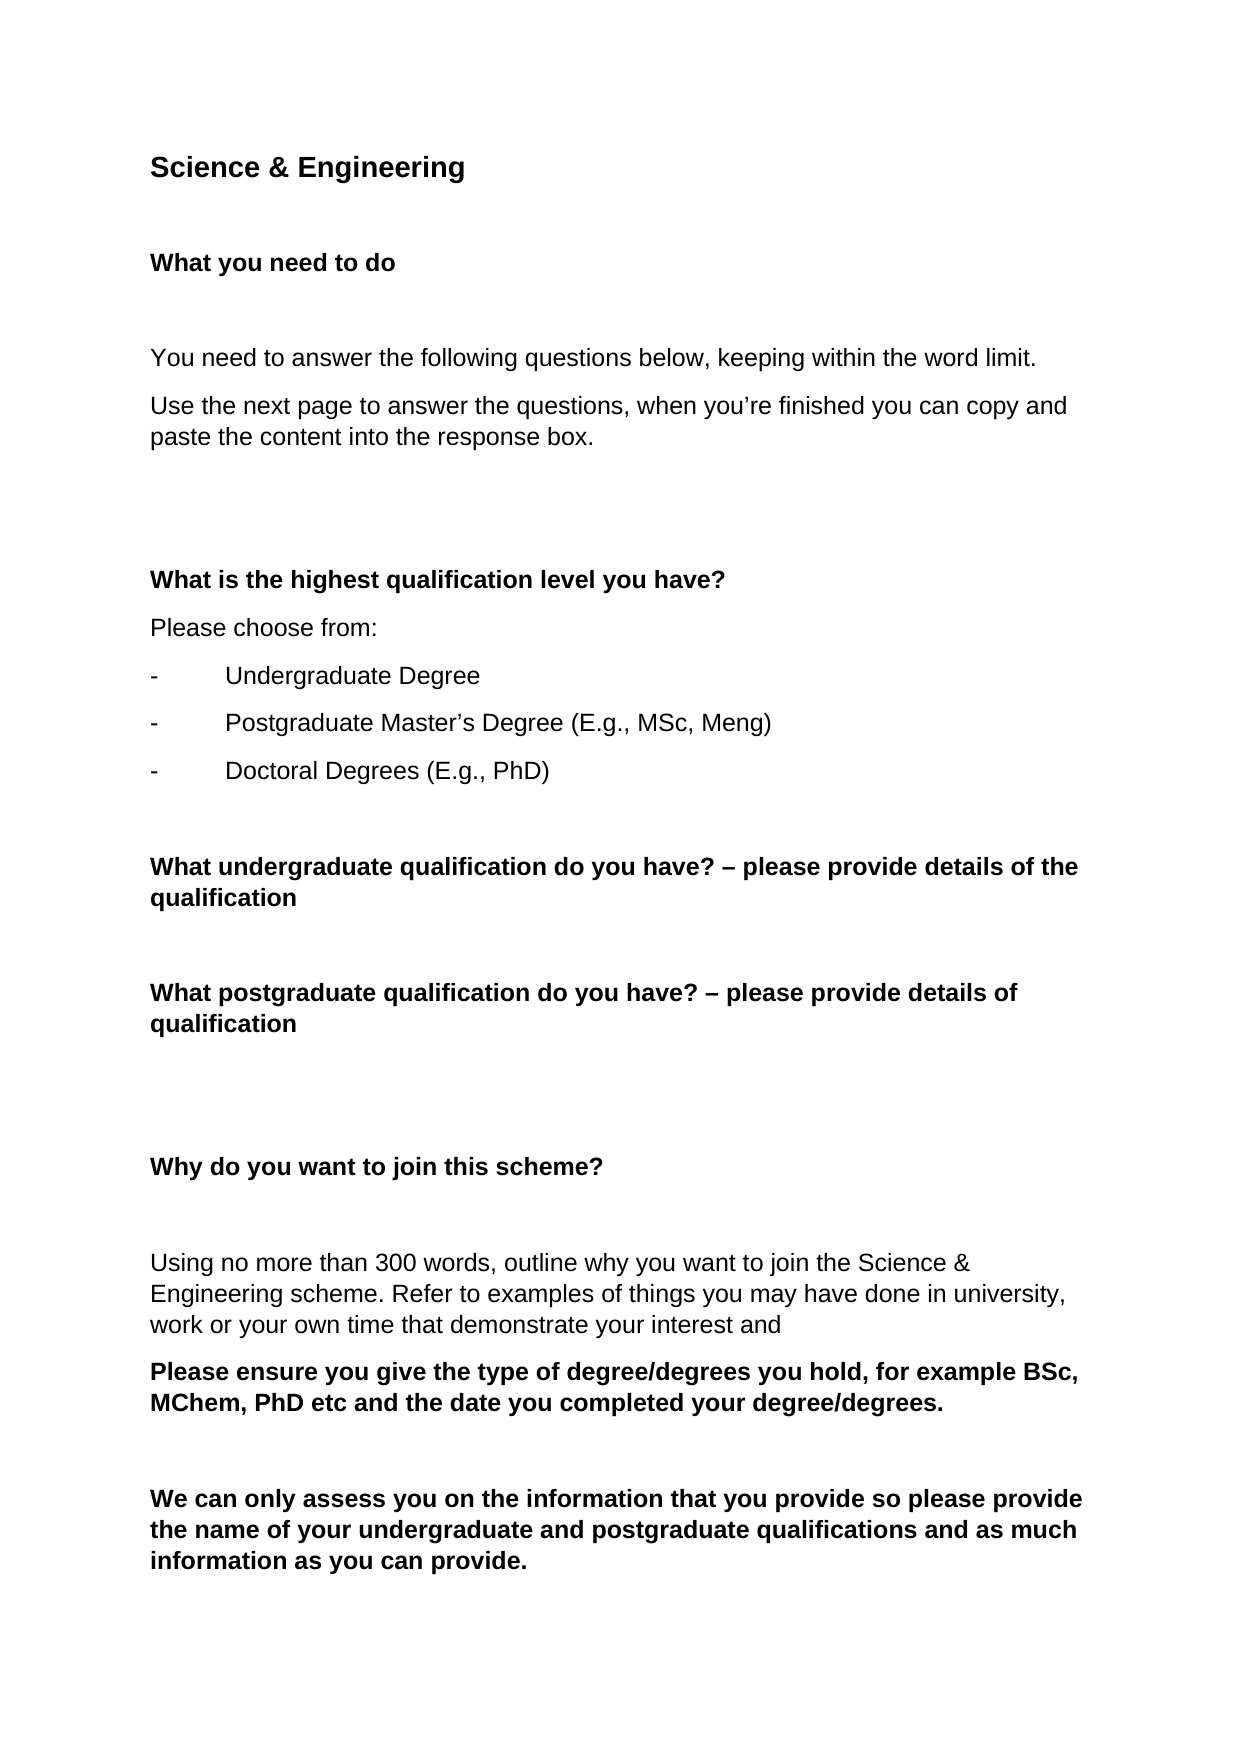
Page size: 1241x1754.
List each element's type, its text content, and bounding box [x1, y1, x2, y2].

text What is the highest qualification level you have? [150, 565, 1090, 594]
text What undergraduate qualification do you have? – please provide details of the qualification [150, 851, 1090, 911]
text Why do you want to join this scheme? [150, 1152, 1090, 1181]
text Use the next page to answer the questions, when you’re finished you can copy and paste the content into the response box. [150, 391, 1090, 451]
text - Postgraduate Master’s Degree (E.g., MSc, Meng) [150, 708, 1090, 737]
text Please choose from: [150, 613, 1090, 642]
text - Doctoral Degrees (E.g., PhD) [150, 756, 1090, 785]
text You need to answer the following questions below, keeping within the word limit. [150, 343, 1090, 372]
text - Undergraduate Degree [150, 661, 1090, 689]
text We can only assess you on the information that you provide so please provide the name of your undergraduate and postgraduate qualifications and as much information as you can provide. [150, 1484, 1090, 1574]
text Please ensure you give the type of degree/degrees you hold, for example BSc, MChem, PhD etc and the date you completed your degree/degrees. [150, 1357, 1090, 1417]
text What you need to do [150, 248, 1090, 277]
text Science & Engineering [150, 150, 1090, 183]
text What postgraduate qualification do you have? – please provide details of qualification [150, 978, 1090, 1038]
text Using no more than 300 words, outline why you want to join the Science & Engineering scheme. Refer to examples of things you may have done in university, work or your own time that demonstrate your interest and [150, 1247, 1090, 1338]
